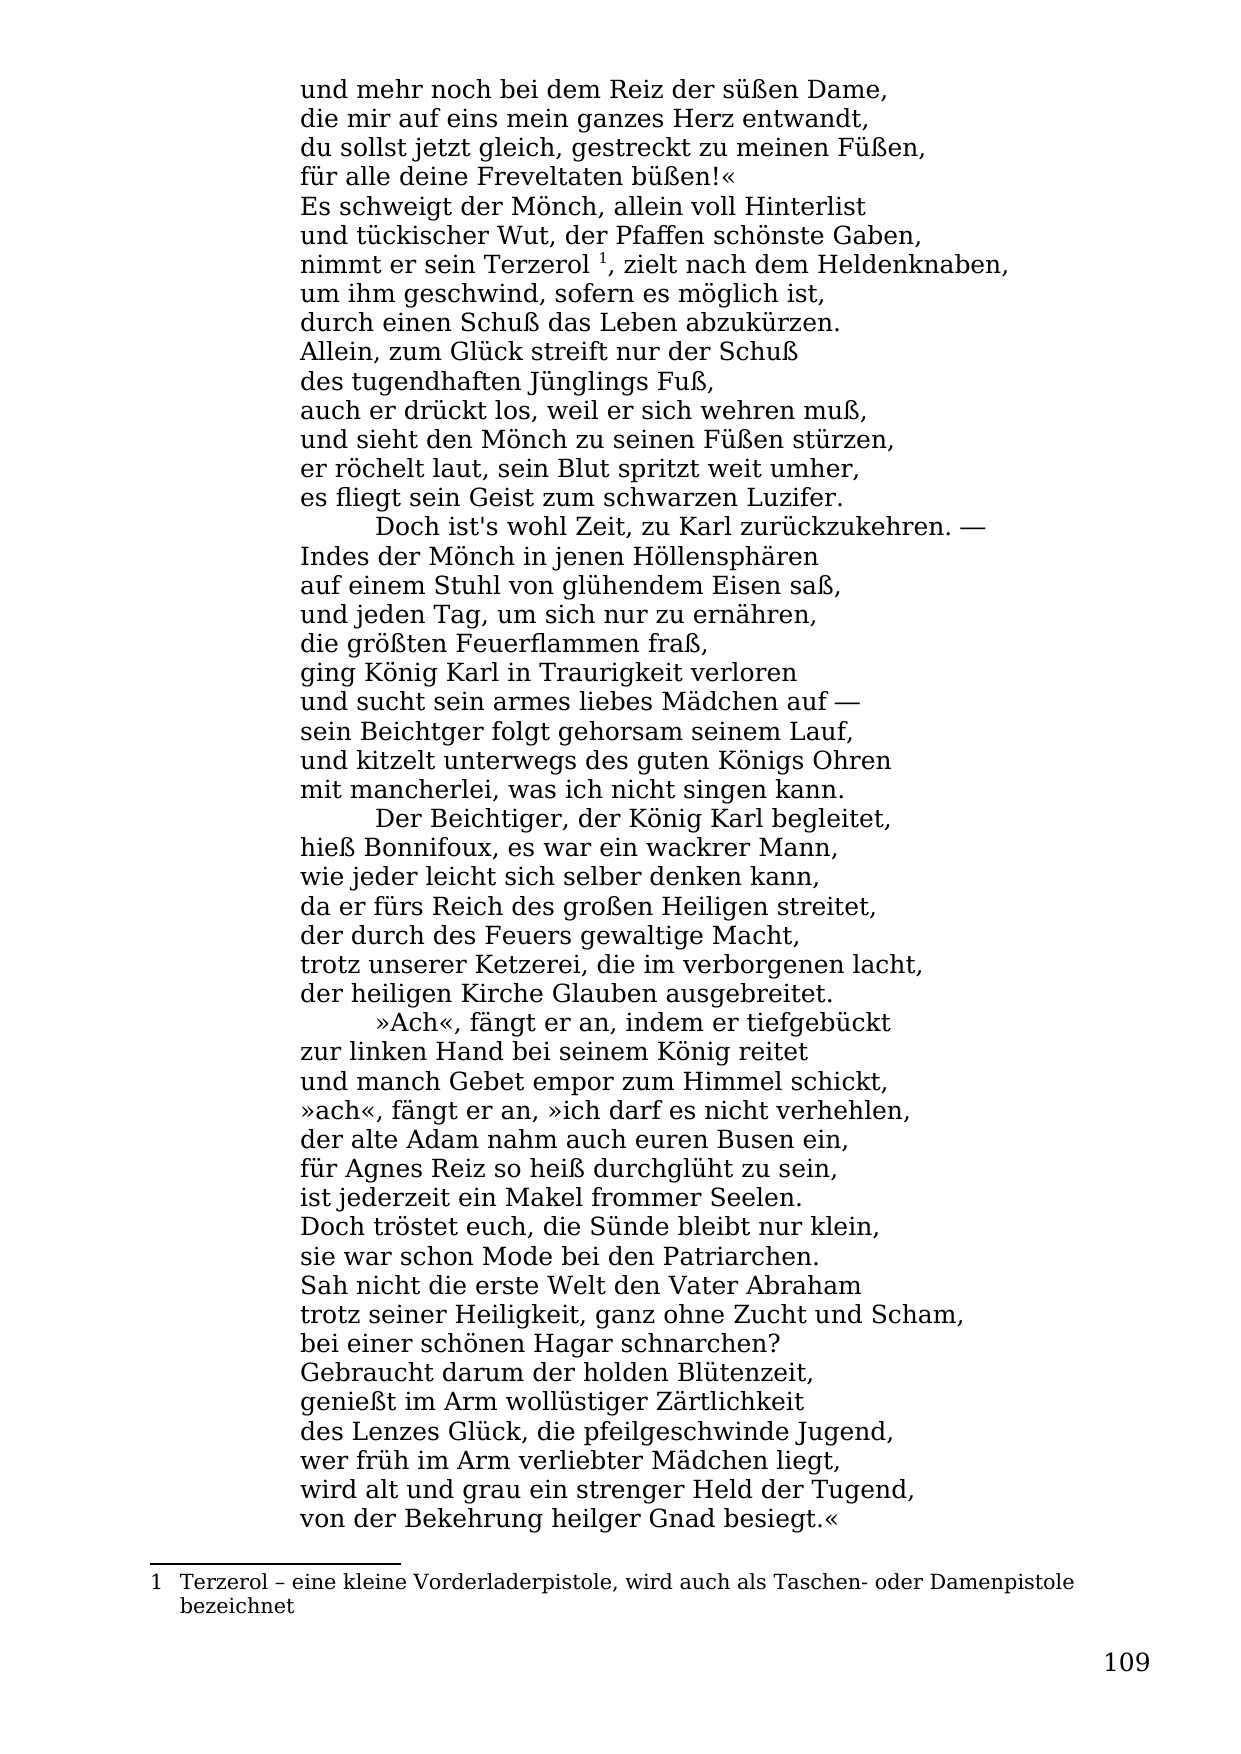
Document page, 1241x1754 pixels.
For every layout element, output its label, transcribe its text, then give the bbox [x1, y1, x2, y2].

text Der Beichtiger, der König Karl begleitet, hieß Bonnifoux, es war ein wackrer Mann, wie jeder leicht sich selber denken kann, da er fürs Reich des großen Heiligen streitet, der durch des Feuers gewaltige Macht, trotz unserer Ketzerei, die im verborgenen lacht, der heiligen Kirche Glauben ausgebreitet. [300, 804, 1151, 1008]
text Terzerol – eine kleine Vorderladerpistole, wird auch als Taschen- oder Damenpistole bezeichnet [150, 1570, 1151, 1618]
text Doch ist's wohl Zeit, zu Karl zurückzukehren. ― Indes der Mönch in jenen Höllensphären auf einem Stuhl von glühendem Eisen saß, und jeden Tag, um sich nur zu ernähren, die größten Feuerflammen fraß, ging König Karl in Traurigkeit verloren und sucht sein armes liebes Mädchen auf ― sein Beichtger folgt gehorsam seinem Lauf, und kitzelt unterwegs des guten Königs Ohren mit mancherlei, was ich nicht singen kann. [300, 512, 1151, 804]
text »Ach«, fängt er an, indem er tiefgebückt zur linken Hand bei seinem König reitet und manch Gebet empor zum Himmel schickt, »ach«, fängt er an, »ich darf es nicht verhehlen, der alte Adam nahm auch euren Busen ein, für Agnes Reiz so heiß durchglüht zu sein, ist jederzeit ein Makel frommer Seelen. Doch tröstet euch, die Sünde bleibt nur klein, sie war schon Mode bei den Patriarchen. Sah nicht die erste Welt den Vater Abraham trotz seiner Heiligkeit, ganz ohne Zucht und Scham, bei einer schönen Hagar schnarchen? Gebraucht darum der holden Blütenzeit, genießt im Arm wollüstiger Zärtlichkeit des Lenzes Glück, die pfeilgeschwinde Jugend, wer früh im Arm verliebter Mädchen liegt, wird alt und grau ein strenger Held der Tugend, von der Bekehrung heilger Gnad besiegt.« [300, 1008, 1151, 1533]
text und mehr noch bei dem Reiz der süßen Dame, die mir auf eins mein ganzes Herz entwandt, du sollst jetzt gleich, gestreckt zu meinen Füßen, für alle deine Freveltaten büßen!« Es schweigt der Mönch, allein voll Hinterlist und tückischer Wut, der Pfaffen schönste Gaben, nimmt er sein Terzerol , zielt nach dem Heldenknaben, um ihm geschwind, sofern es möglich ist, durch einen Schuß das Leben abzukürzen. Allein, zum Glück streift nur der Schuß des tugendhaften Jünglings Fuß, auch er drückt los, weil er sich wehren muß, und sieht den Mönch zu seinen Füßen stürzen, er röchelt laut, sein Blut spritzt weit umher, es fliegt sein Geist zum schwarzen Luzifer. [300, 75, 1151, 512]
